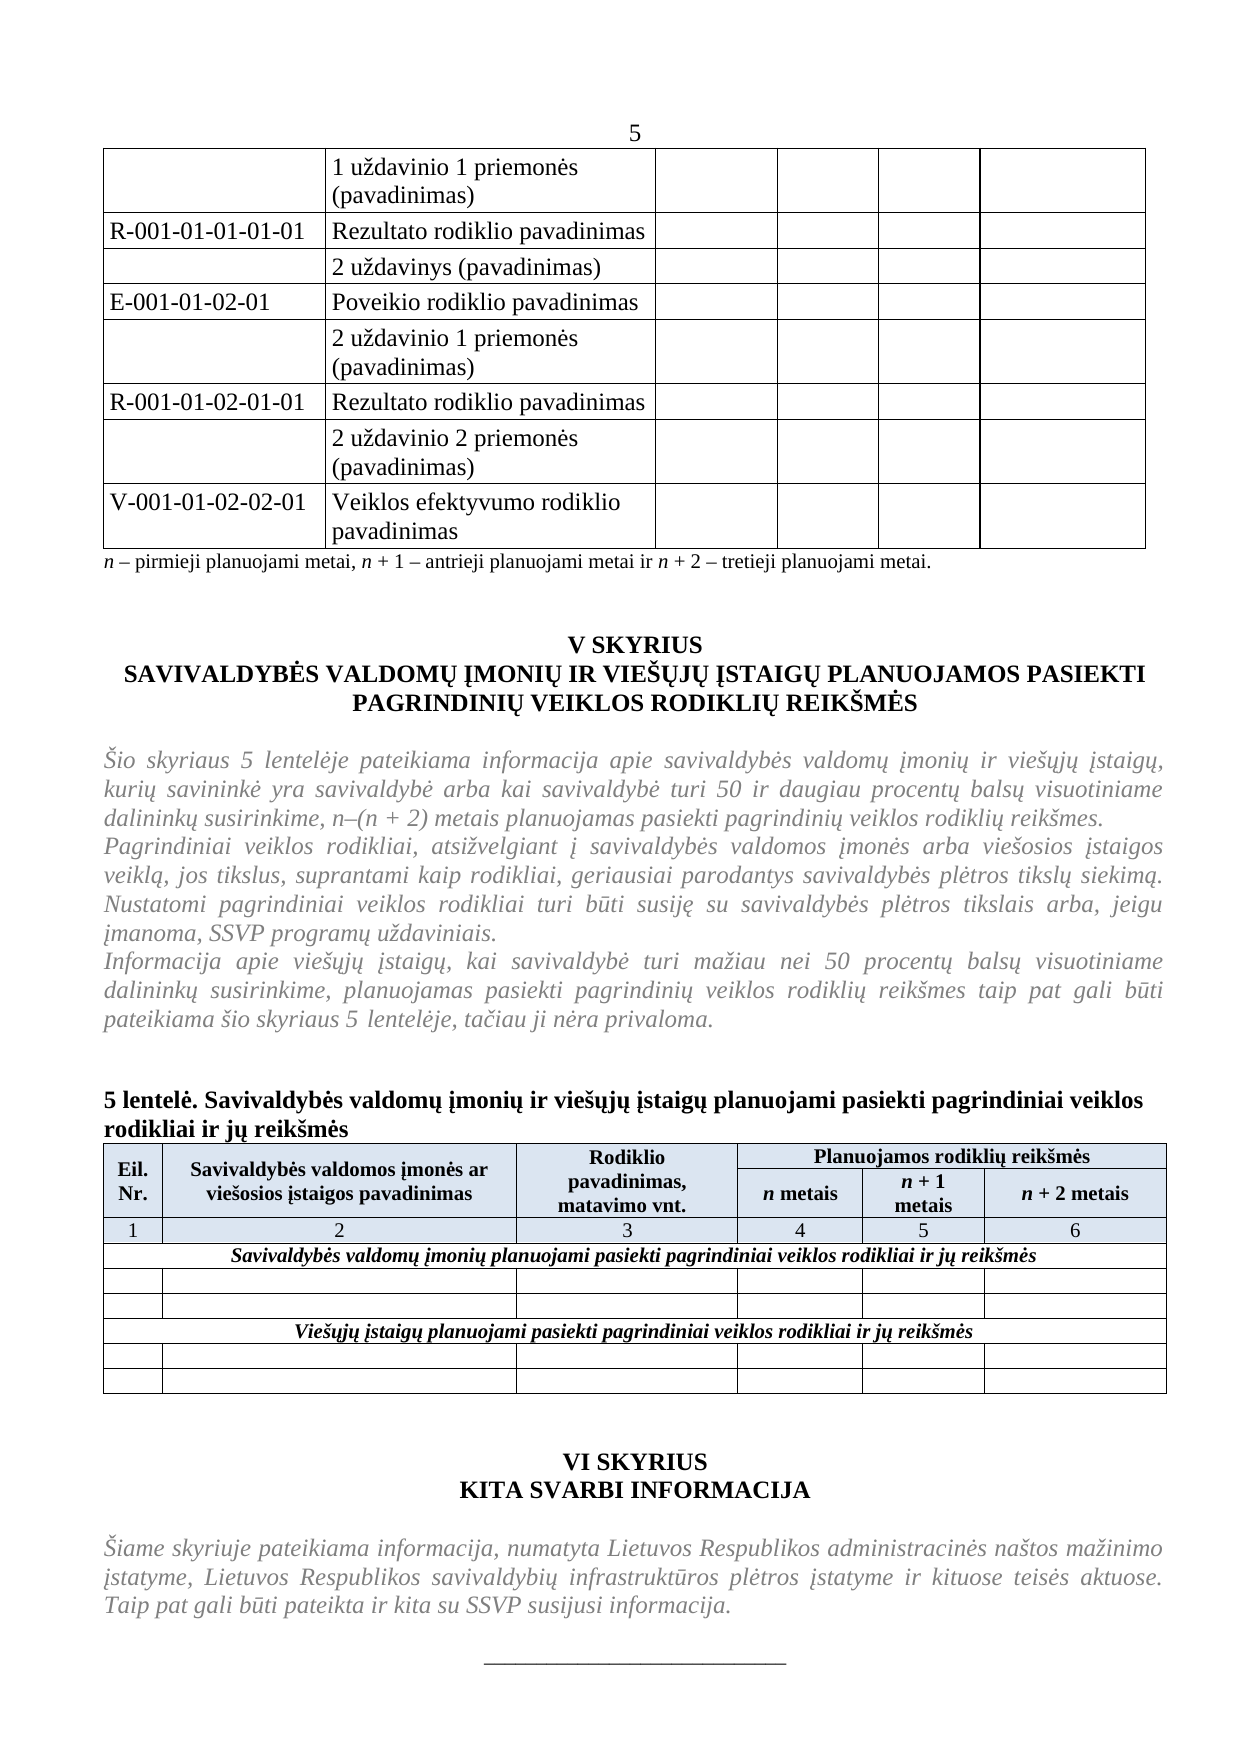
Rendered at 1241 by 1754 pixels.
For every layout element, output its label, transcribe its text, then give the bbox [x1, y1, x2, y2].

table_cell 1 [104, 1218, 162, 1242]
table_cell R-001-01-02-01-01 [104, 384, 325, 419]
table_header Rodiklio pavadinimas, matavimo vnt. [517, 1144, 737, 1217]
table_cell [104, 320, 325, 383]
table_cell [778, 284, 878, 319]
table_cell n + 1 metais [863, 1169, 984, 1217]
table_cell [879, 249, 979, 283]
table_cell [738, 1269, 862, 1293]
table_cell [656, 149, 777, 212]
table_cell [778, 484, 878, 548]
text V SKYRIUS [103, 630, 1167, 659]
table_cell [163, 1269, 516, 1293]
table_cell [981, 484, 1145, 548]
table_cell [879, 213, 979, 248]
table_cell Veiklos efektyvumo rodiklio pavadinimas [326, 484, 655, 548]
text _____________________________ [103, 1643, 1167, 1667]
table_cell [738, 1294, 862, 1318]
table_cell [656, 213, 777, 248]
table_cell [981, 420, 1145, 483]
table_cell [879, 384, 979, 419]
table_cell [778, 384, 878, 419]
table_cell [104, 420, 325, 483]
table_cell n metais [738, 1169, 862, 1217]
table_cell [656, 284, 777, 319]
table_cell [981, 284, 1145, 319]
table_cell [879, 149, 979, 212]
table_cell [517, 1369, 737, 1393]
table_cell [863, 1294, 984, 1318]
table_cell [517, 1294, 737, 1318]
table_cell [656, 249, 777, 283]
text VI SKYRIUS [103, 1447, 1167, 1476]
table_cell [778, 320, 878, 383]
table_cell [104, 1269, 162, 1293]
table_cell [863, 1369, 984, 1393]
table_cell [879, 284, 979, 319]
table_cell [517, 1269, 737, 1293]
table_cell 4 [738, 1218, 862, 1242]
table_cell Rezultato rodiklio pavadinimas [326, 213, 655, 248]
table_cell [778, 149, 878, 212]
table_cell [517, 1344, 737, 1368]
table_cell [778, 420, 878, 483]
table_cell 2 uždavinio 2 priemonės (pavadinimas) [326, 420, 655, 483]
table_cell [738, 1369, 862, 1393]
table_cell [879, 320, 979, 383]
table_cell [163, 1344, 516, 1368]
text n – pirmieji planuojami metai, n + 1 – antrieji planuojami metai ir n + 2 – tretieji planuojami metai. [103, 549, 1167, 573]
table_cell 2 [163, 1218, 516, 1242]
table_cell [738, 1344, 862, 1368]
table_cell 2 uždavinio 1 priemonės (pavadinimas) [326, 320, 655, 383]
table_cell [879, 420, 979, 483]
table_cell [104, 1344, 162, 1368]
table_cell [879, 484, 979, 548]
table_cell 2 uždavinys (pavadinimas) [326, 249, 655, 283]
table_cell Savivaldybės valdomų įmonių planuojami pasiekti pagrindiniai veiklos rodikliai ir jų reikšmės [104, 1244, 1166, 1267]
table_cell [863, 1344, 984, 1368]
table_cell [863, 1269, 984, 1293]
table_cell [985, 1344, 1166, 1368]
table_cell 6 [985, 1218, 1166, 1242]
table_cell 3 [517, 1218, 737, 1242]
table_cell [656, 320, 777, 383]
text Informacija apie viešųjų įstaigų, kai savivaldybė turi mažiau nei 50 procentų balsų visuotiniame dalininkų susirinkime, planuojamas pasiekti pagrindinių veiklos rodiklių reikšmes taip pat gali būti pateikiama šio skyriaus 5 lentelėje, tačiau ji nėra privaloma. [103, 946, 1167, 1033]
table_cell Poveikio rodiklio pavadinimas [326, 284, 655, 319]
table_cell [656, 384, 777, 419]
table_cell [104, 1294, 162, 1318]
table_cell [981, 384, 1145, 419]
table_cell [656, 420, 777, 483]
table_cell V-001-01-02-02-01 [104, 484, 325, 548]
table_cell [163, 1294, 516, 1318]
table_cell [104, 149, 325, 212]
table_cell [985, 1369, 1166, 1393]
text SAVIVALDYBĖS VALDOMŲ ĮMONIŲ IR VIEŠŲJŲ ĮSTAIGŲ PLANUOJAMOS PASIEKTI PAGRINDINIŲ VEIKLOS RODIKLIŲ REIKŠMĖS [103, 659, 1167, 716]
table_header Planuojamos rodiklių reikšmės [738, 1144, 1166, 1168]
table_cell [163, 1369, 516, 1393]
table_cell [104, 249, 325, 283]
table_cell Rezultato rodiklio pavadinimas [326, 384, 655, 419]
table_cell [981, 249, 1145, 283]
table_cell [981, 149, 1145, 212]
table_header Eil. Nr. [104, 1144, 162, 1217]
table_header Savivaldybės valdomos įmonės ar viešosios įstaigos pavadinimas [163, 1144, 516, 1217]
table_cell 1 uždavinio 1 priemonės (pavadinimas) [326, 149, 655, 212]
table_cell [981, 320, 1145, 383]
text 5 lentelė. Savivaldybės valdomų įmonių ir viešųjų įstaigų planuojami pasiekti pagrindiniai veiklos rodikliai ir jų reikšmės [103, 1086, 1167, 1143]
table_cell [104, 1369, 162, 1393]
table_cell E-001-01-02-01 [104, 284, 325, 319]
table_cell [778, 213, 878, 248]
table_cell R-001-01-01-01-01 [104, 213, 325, 248]
table_cell [985, 1294, 1166, 1318]
table_cell Viešųjų įstaigų planuojami pasiekti pagrindiniai veiklos rodikliai ir jų reikšmės [104, 1319, 1166, 1343]
table_cell n + 2 metais [985, 1169, 1166, 1217]
table_cell [778, 249, 878, 283]
table_cell 5 [863, 1218, 984, 1242]
text Šiame skyriuje pateikiama informacija, numatyta Lietuvos Respublikos administracinės naštos mažinimo įstatyme, Lietuvos Respublikos savivaldybių infrastruktūros plėtros įstatyme ir kituose teisės aktuose. Taip pat gali būti pateikta ir kita su SSVP susijusi informacija. [103, 1533, 1167, 1619]
table_cell [985, 1269, 1166, 1293]
text Šio skyriaus 5 lentelėje pateikiama informacija apie savivaldybės valdomų įmonių ir viešųjų įstaigų, kurių savininkė yra savivaldybė arba kai savivaldybė turi 50 ir daugiau procentų balsų visuotiniame dalininkų susirinkime, n–(n + 2) metais planuojamas pasiekti pagrindinių veiklos rodiklių reikšmes. [103, 745, 1167, 831]
table_cell [981, 213, 1145, 248]
text KITA SVARBI INFORMACIJA [103, 1476, 1167, 1504]
table_cell [656, 484, 777, 548]
text Pagrindiniai veiklos rodikliai, atsižvelgiant į savivaldybės valdomos įmonės arba viešosios įstaigos veiklą, jos tikslus, suprantami kaip rodikliai, geriausiai parodantys savivaldybės plėtros tikslų siekimą. Nustatomi pagrindiniai veiklos rodikliai turi būti susiję su savivaldybės plėtros tikslais arba, jeigu įmanoma, SSVP programų uždaviniais. [103, 831, 1167, 946]
